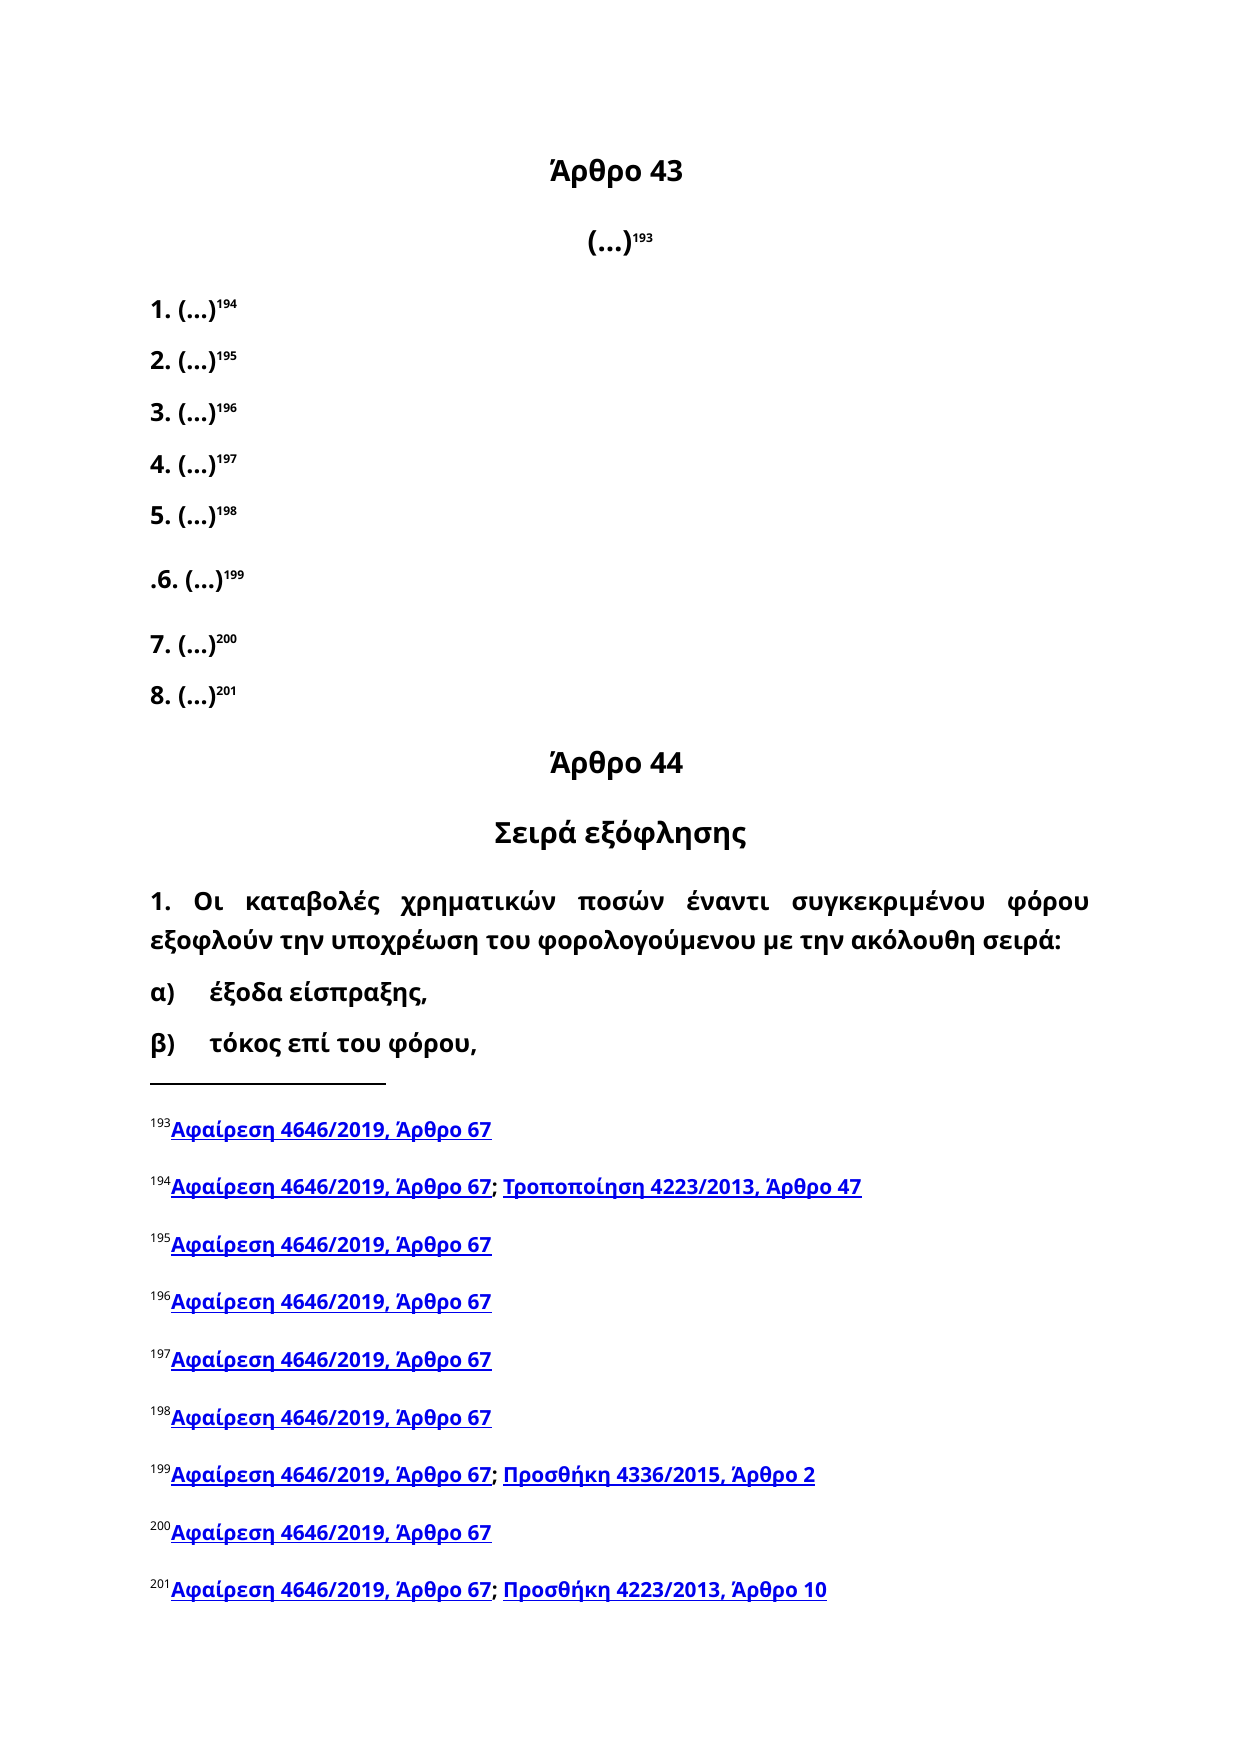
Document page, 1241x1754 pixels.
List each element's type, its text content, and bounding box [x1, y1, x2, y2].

text 4. (…) [150, 446, 1090, 480]
text 7. (…) [150, 626, 1090, 660]
text Αφαίρεση 4646/2019, Άρθρο 67 [150, 1518, 1090, 1546]
subtitle Άρθρο 43 [150, 150, 1090, 190]
subtitle Σειρά εξόφλησης [150, 813, 1090, 852]
text 2. (…) [150, 343, 1090, 377]
text Αφαίρεση 4646/2019, Άρθρο 67 [150, 1230, 1090, 1258]
text 8. (…) [150, 678, 1090, 712]
text Αφαίρεση 4646/2019, Άρθρο 67; Προσθήκη 4336/2015, Άρθρο 2 [150, 1460, 1090, 1489]
text 5. (…) [150, 498, 1090, 532]
text Αφαίρεση 4646/2019, Άρθρο 67 [150, 1115, 1090, 1143]
list β) τόκος επί του φόρου, [150, 1026, 1090, 1060]
subtitle (…) [150, 221, 1090, 260]
text .6. (…) [150, 562, 1090, 596]
text 3. (…) [150, 394, 1090, 429]
text Αφαίρεση 4646/2019, Άρθρο 67; Προσθήκη 4223/2013, Άρθρο 10 [150, 1576, 1090, 1604]
text Αφαίρεση 4646/2019, Άρθρο 67 [150, 1403, 1090, 1431]
text Αφαίρεση 4646/2019, Άρθρο 67; Τροποποίηση 4223/2013, Άρθρο 47 [150, 1172, 1090, 1201]
list α) έξοδα είσπραξης, [150, 974, 1090, 1008]
text 1. (…) [150, 291, 1090, 325]
text Αφαίρεση 4646/2019, Άρθρο 67 [150, 1287, 1090, 1316]
text 1. Οι καταβολές χρηματικών ποσών έναντι συγκεκριμένου φόρου εξοφλούν την υποχρέωση του φορολογούμενου με την ακόλουθη σειρά: [150, 883, 1090, 957]
text Αφαίρεση 4646/2019, Άρθρο 67 [150, 1345, 1090, 1373]
subtitle Άρθρο 44 [150, 742, 1090, 782]
